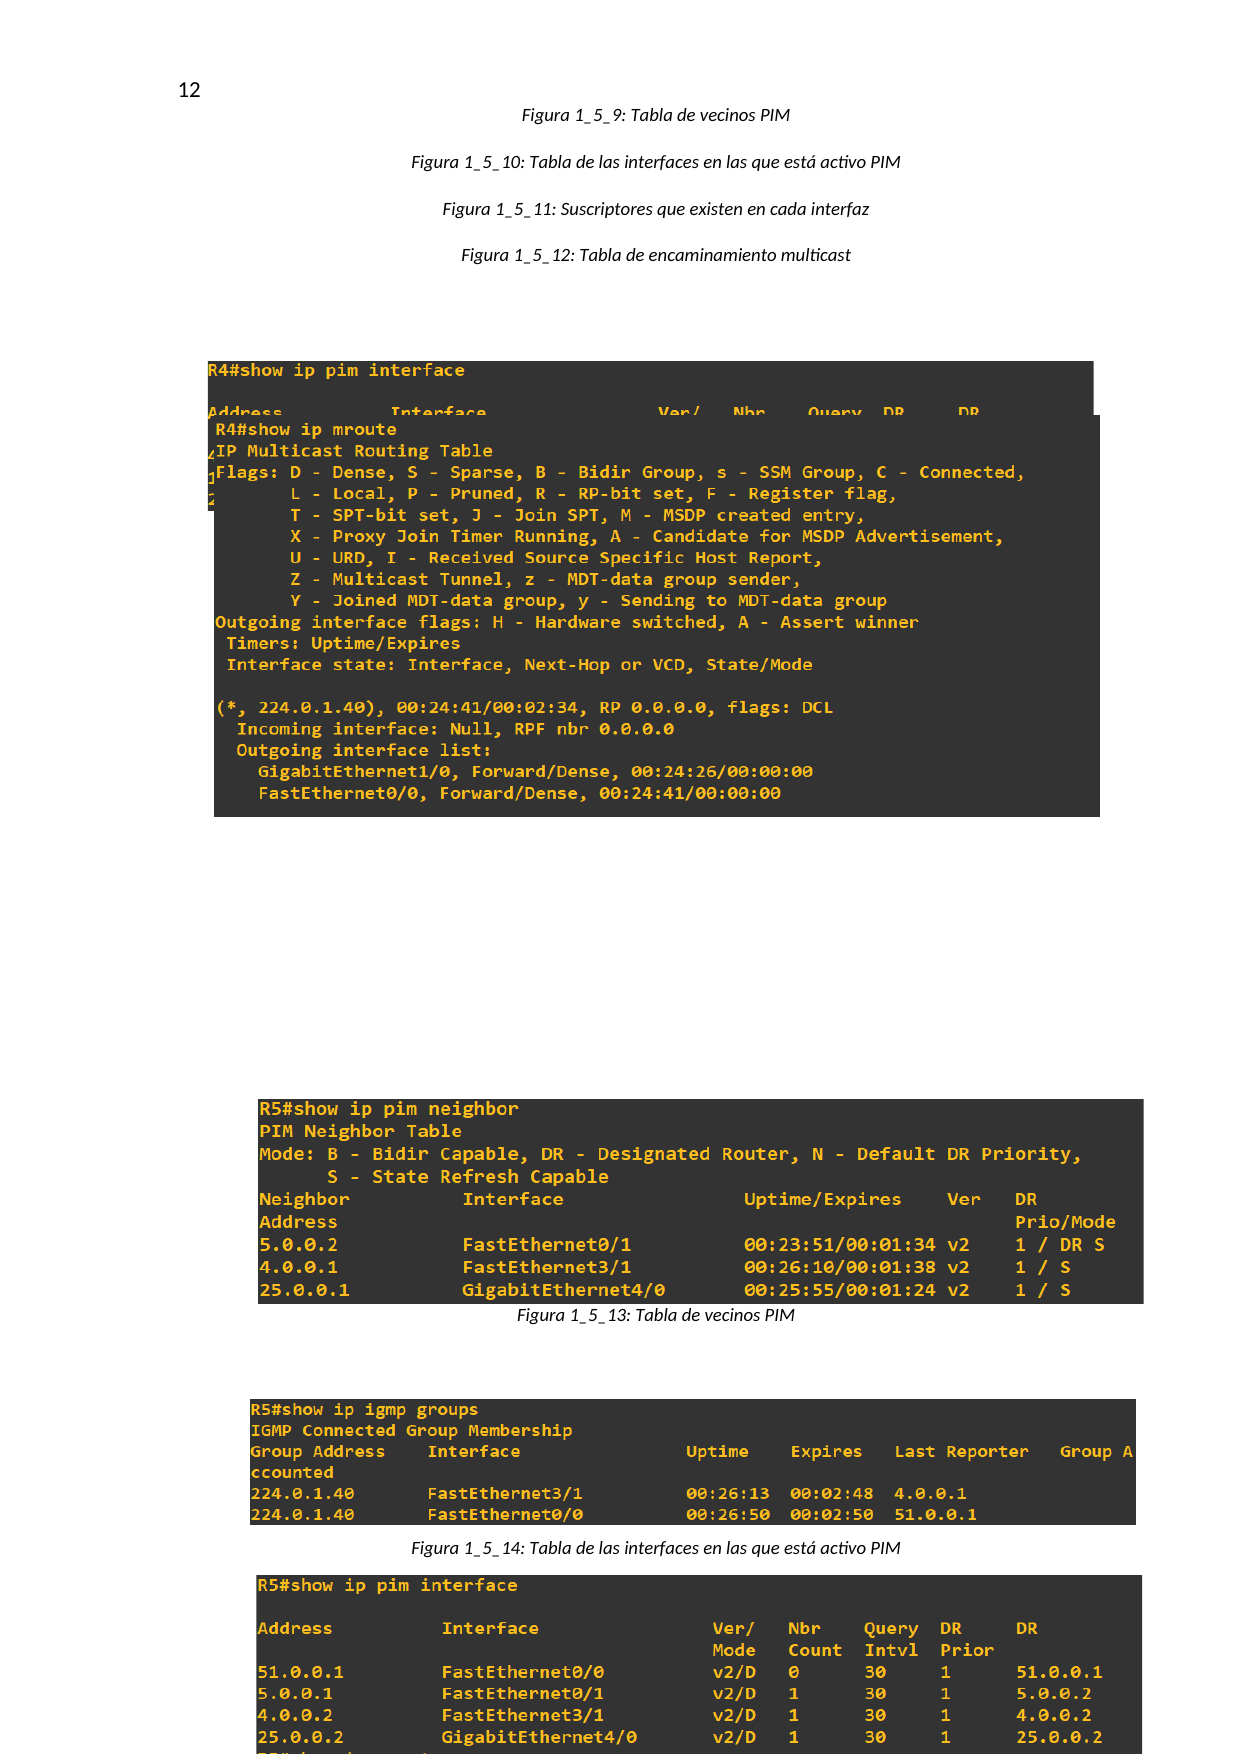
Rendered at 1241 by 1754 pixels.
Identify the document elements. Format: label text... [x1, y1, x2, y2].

text Figura 1_5_13: Tabla de vecinos PIM [251, 1097, 1063, 1327]
text Figura 1_5_11: Suscriptores que existen en cada interfaz [251, 197, 1063, 220]
text Figura 1_5_14: Tabla de las interfaces en las que está activo PIM [251, 1525, 1063, 1559]
text Figura 1_5_10: Tabla de las interfaces en las que está activo PIM [251, 150, 1063, 173]
text Figura 1_5_12: Tabla de encaminamiento multicast [251, 244, 1063, 267]
text Figura 1_5_9: Tabla de vecinos PIM [251, 103, 1063, 126]
